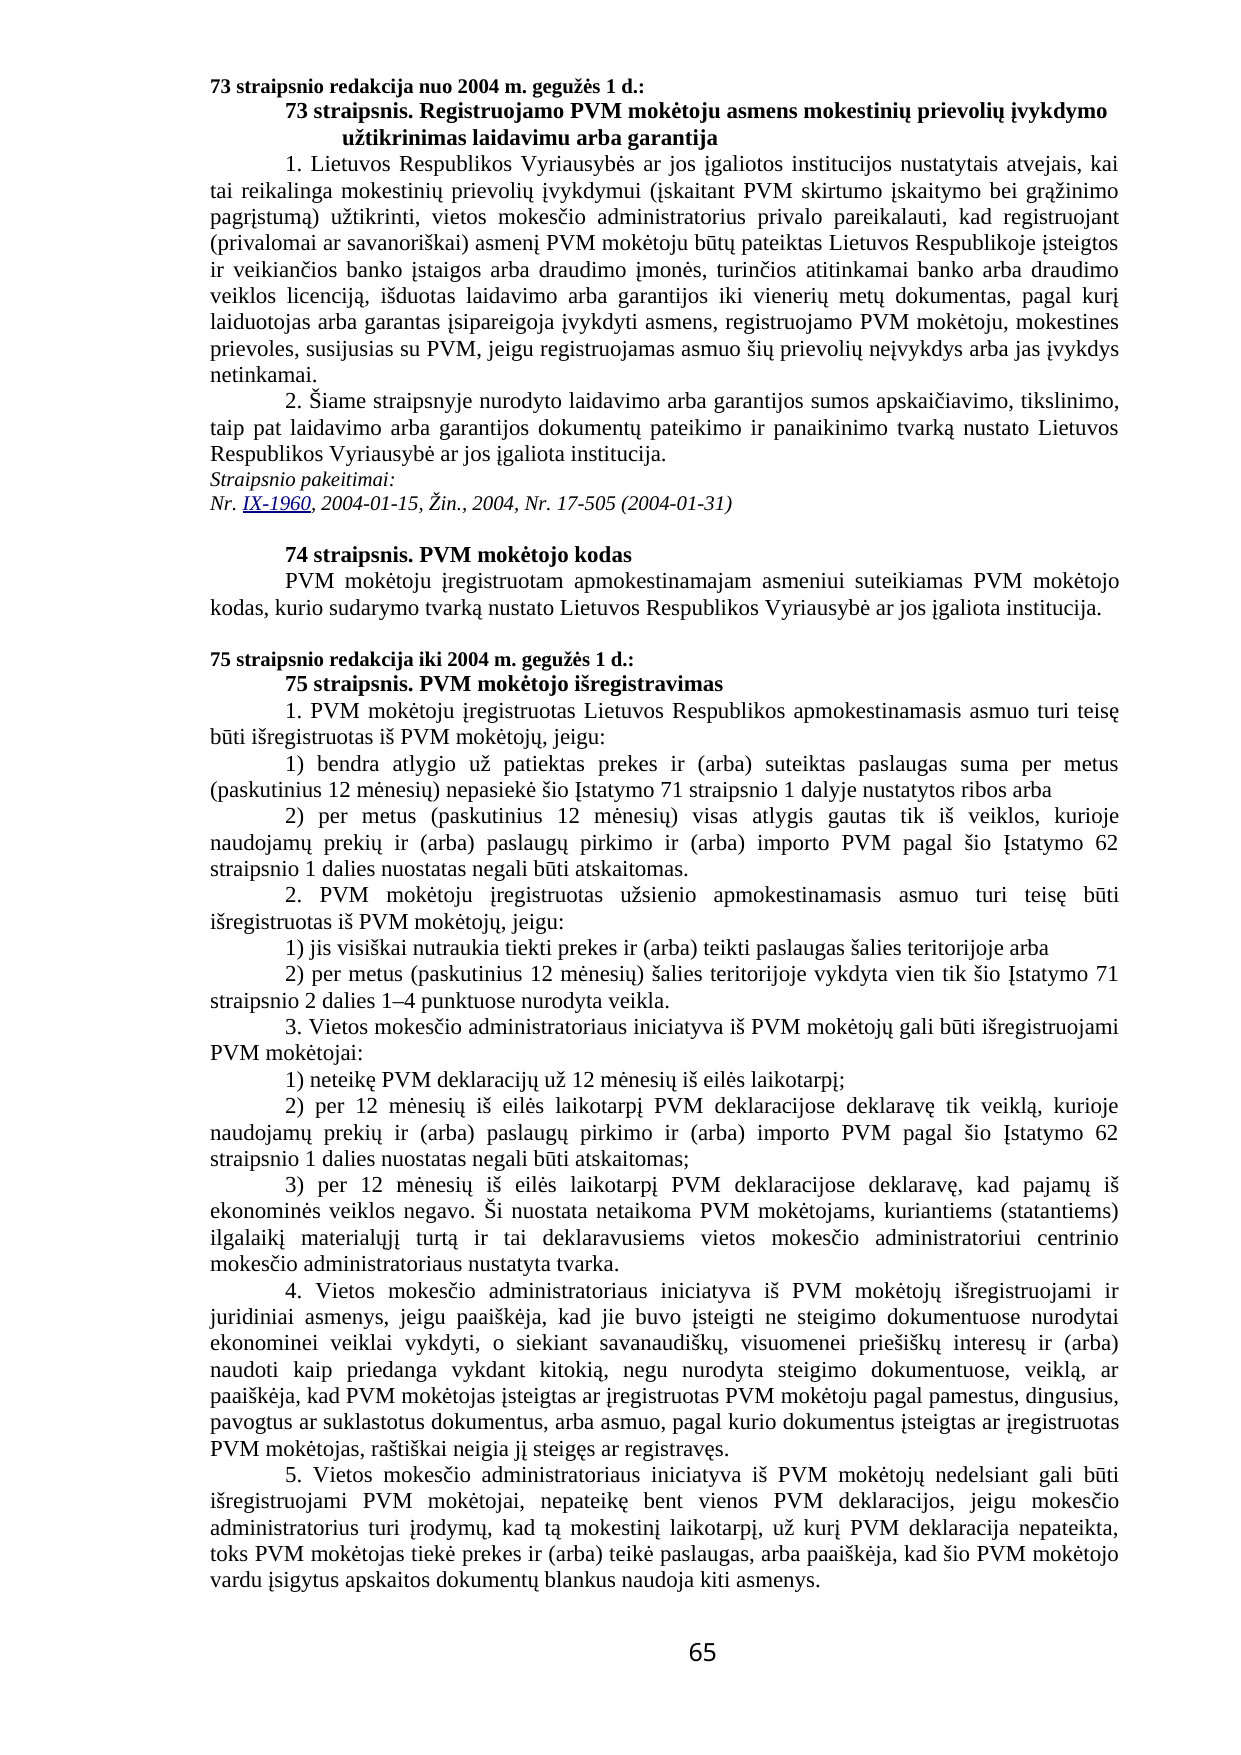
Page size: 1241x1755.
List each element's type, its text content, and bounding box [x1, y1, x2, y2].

text 74 straipsnis. PVM mokėtojo kodas [210, 541, 1120, 567]
text 5. Vietos mokesčio administratoriaus iniciatyva iš PVM mokėtojų nedelsiant gali būti išregistruojami PVM mokėtojai, nepateikę bent vienos PVM deklaracijos, jeigu mokesčio administratorius turi įrodymų, kad tą mokestinį laikotarpį, už kurį PVM deklaracija nepateikta, toks PVM mokėtojas tiekė prekes ir (arba) teikė paslaugas, arba paaiškėja, kad šio PVM mokėtojo vardu įsigytus apskaitos dokumentų blankus naudoja kiti asmenys. [210, 1461, 1120, 1593]
text 1. PVM mokėtoju įregistruotas Lietuvos Respublikos apmokestinamasis asmuo turi teisę būti išregistruotas iš PVM mokėtojų, jeigu: [210, 697, 1120, 749]
text 1) jis visiškai nutraukia tiekti prekes ir (arba) teikti paslaugas šalies teritorijoje arba [210, 934, 1120, 960]
text 3. Vietos mokesčio administratoriaus iniciatyva iš PVM mokėtojų gali būti išregistruojami PVM mokėtojai: [210, 1013, 1120, 1066]
text 75 straipsnis. PVM mokėtojo išregistravimas [210, 671, 1120, 697]
text 2) per metus (paskutinius 12 mėnesių) šalies teritorijoje vykdyta vien tik šio Įstatymo 71 straipsnio 2 dalies 1–4 punktuose nurodyta veikla. [210, 960, 1120, 1013]
text 2. PVM mokėtoju įregistruotas užsienio apmokestinamasis asmuo turi teisę būti išregistruotas iš PVM mokėtojų, jeigu: [210, 881, 1120, 934]
text Straipsnio pakeitimai: [210, 467, 1120, 491]
text 1. Lietuvos Respublikos Vyriausybės ar jos įgaliotos institucijos nustatytais atvejais, kai tai reikalinga mokestinių prievolių įvykdymui (įskaitant PVM skirtumo įskaitymo bei grąžinimo pagrįstumą) užtikrinti, vietos mokesčio administratorius privalo pareikalauti, kad registruojant (privalomai ar savanoriškai) asmenį PVM mokėtoju būtų pateiktas Lietuvos Respublikoje įsteigtos ir veikiančios banko įstaigos arba draudimo įmonės, turinčios atitinkamai banko arba draudimo veiklos licenciją, išduotas laidavimo arba garantijos iki vienerių metų dokumentas, pagal kurį laiduotojas arba garantas įsipareigoja įvykdyti asmens, registruojamo PVM mokėtoju, mokestines prievoles, susijusias su PVM, jeigu registruojamas asmuo šių prievolių neįvykdys arba jas įvykdys netinkamai. [210, 150, 1120, 387]
text 2) per 12 mėnesių iš eilės laikotarpį PVM deklaracijose deklaravę tik veiklą, kurioje naudojamų prekių ir (arba) paslaugų pirkimo ir (arba) importo PVM pagal šio Įstatymo 62 straipsnio 1 dalies nuostatas negali būti atskaitomas; [210, 1092, 1120, 1171]
text 4. Vietos mokesčio administratoriaus iniciatyva iš PVM mokėtojų išregistruojami ir juridiniai asmenys, jeigu paaiškėja, kad jie buvo įsteigti ne steigimo dokumentuose nurodytai ekonominei veiklai vykdyti, o siekiant savanaudiškų, visuomenei priešiškų interesų ir (arba) naudoti kaip priedanga vykdant kitokią, negu nurodyta steigimo dokumentuose, veiklą, ar paaiškėja, kad PVM mokėtojas įsteigtas ar įregistruotas PVM mokėtoju pagal pamestus, dingusius, pavogtus ar suklastotus dokumentus, arba asmuo, pagal kurio dokumentus įsteigtas ar įregistruotas PVM mokėtojas, raštiškai neigia jį steigęs ar registravęs. [210, 1277, 1120, 1461]
text 3) per 12 mėnesių iš eilės laikotarpį PVM deklaracijose deklaravę, kad pajamų iš ekonominės veiklos negavo. Ši nuostata netaikoma PVM mokėtojams, kuriantiems (statantiems) ilgalaikį materialųjį turtą ir tai deklaravusiems vietos mokesčio administratoriui centrinio mokesčio administratoriaus nustatyta tvarka. [210, 1171, 1120, 1277]
text PVM mokėtoju įregistruotam apmokestinamajam asmeniui suteikiamas PVM mokėtojo kodas, kurio sudarymo tvarką nustato Lietuvos Respublikos Vyriausybė ar jos įgaliota institucija. [210, 567, 1120, 620]
text užtikrinimas laidavimu arba garantija [210, 124, 1120, 150]
text Nr. IX-1960, 2004-01-15, Žin., 2004, Nr. 17-505 (2004-01-31) [210, 491, 1120, 515]
text 2) per metus (paskutinius 12 mėnesių) visas atlygis gautas tik iš veiklos, kurioje naudojamų prekių ir (arba) paslaugų pirkimo ir (arba) importo PVM pagal šio Įstatymo 62 straipsnio 1 dalies nuostatas negali būti atskaitomas. [210, 802, 1120, 881]
text 1) bendra atlygio už patiektas prekes ir (arba) suteiktas paslaugas suma per metus (paskutinius 12 mėnesių) nepasiekė šio Įstatymo 71 straipsnio 1 dalyje nustatytos ribos arba [210, 749, 1120, 802]
text 2. Šiame straipsnyje nurodyto laidavimo arba garantijos sumos apskaičiavimo, tikslinimo, taip pat laidavimo arba garantijos dokumentų pateikimo ir panaikinimo tvarką nustato Lietuvos Respublikos Vyriausybė ar jos įgaliota institucija. [210, 387, 1120, 467]
text 1) neteikę PVM deklaracijų už 12 mėnesių iš eilės laikotarpį; [210, 1066, 1120, 1092]
text 73 straipsnio redakcija nuo 2004 m. gegužės 1 d.: [210, 73, 1120, 98]
text 75 straipsnio redakcija iki 2004 m. gegužės 1 d.: [210, 646, 1120, 671]
text 73 straipsnis. Registruojamo PVM mokėtoju asmens mokestinių prievolių įvykdymo [285, 98, 1120, 124]
